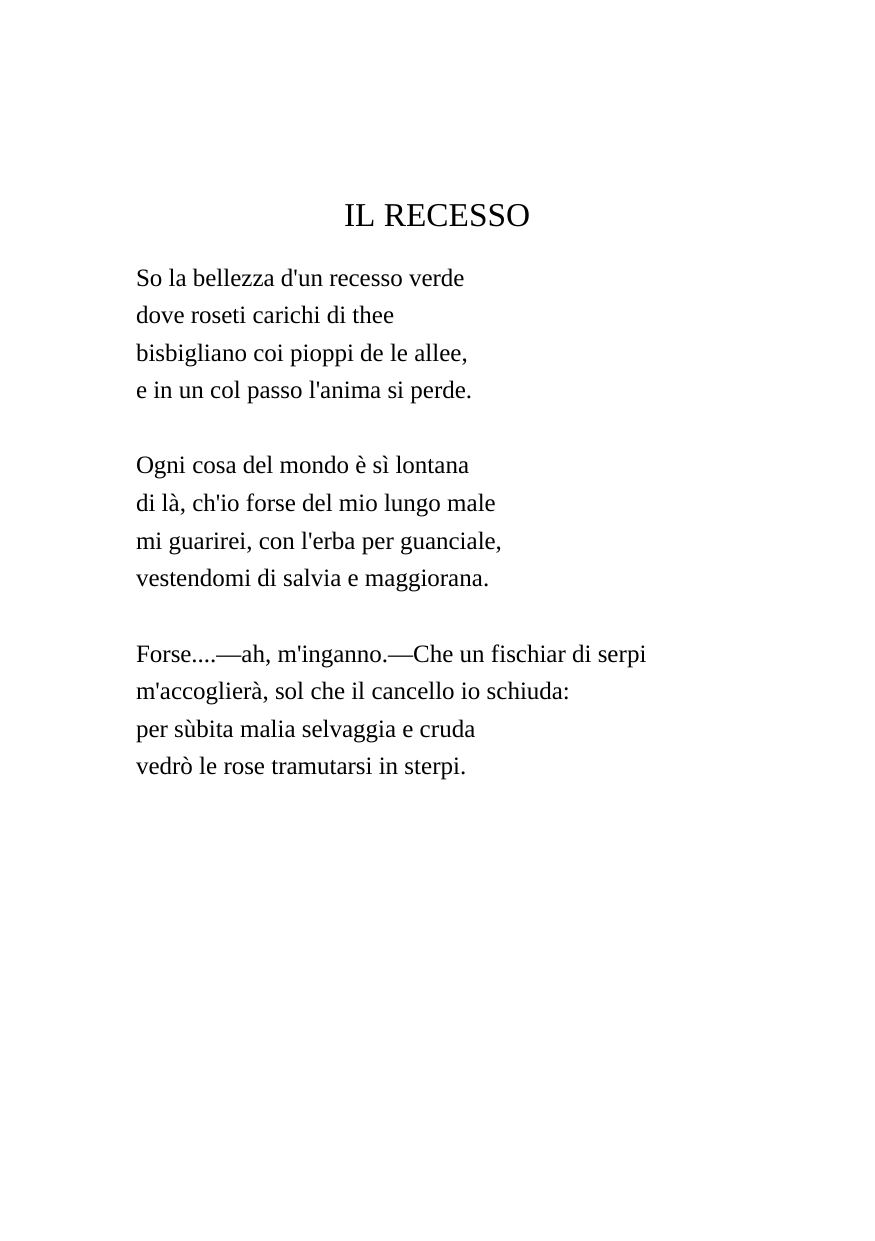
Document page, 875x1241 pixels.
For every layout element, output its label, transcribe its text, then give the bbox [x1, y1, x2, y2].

text per sùbita malia selvaggia e cruda [106, 714, 768, 743]
subtitle IL RECESSO [106, 195, 768, 233]
text bisbigliano coi pioppi de le allee, [106, 338, 768, 367]
text So la bellezza d'un recesso verde [106, 263, 768, 291]
text e in un col passo l'anima si perde. [106, 375, 768, 404]
text Forse....—ah, m'inganno.—Che un fischiar di serpi [106, 639, 768, 667]
text Ogni cosa del mondo è sì lontana [106, 451, 768, 479]
text di là, ch'io forse del mio lungo male [106, 488, 768, 517]
text dove roseti carichi di thee [106, 300, 768, 329]
text m'accoglierà, sol che il cancello io schiuda: [106, 676, 768, 705]
text vestendomi di salvia e maggiorana. [106, 563, 768, 592]
text mi guarirei, con l'erba per guanciale, [106, 526, 768, 554]
text vedrò le rose tramutarsi in sterpi. [106, 751, 768, 780]
